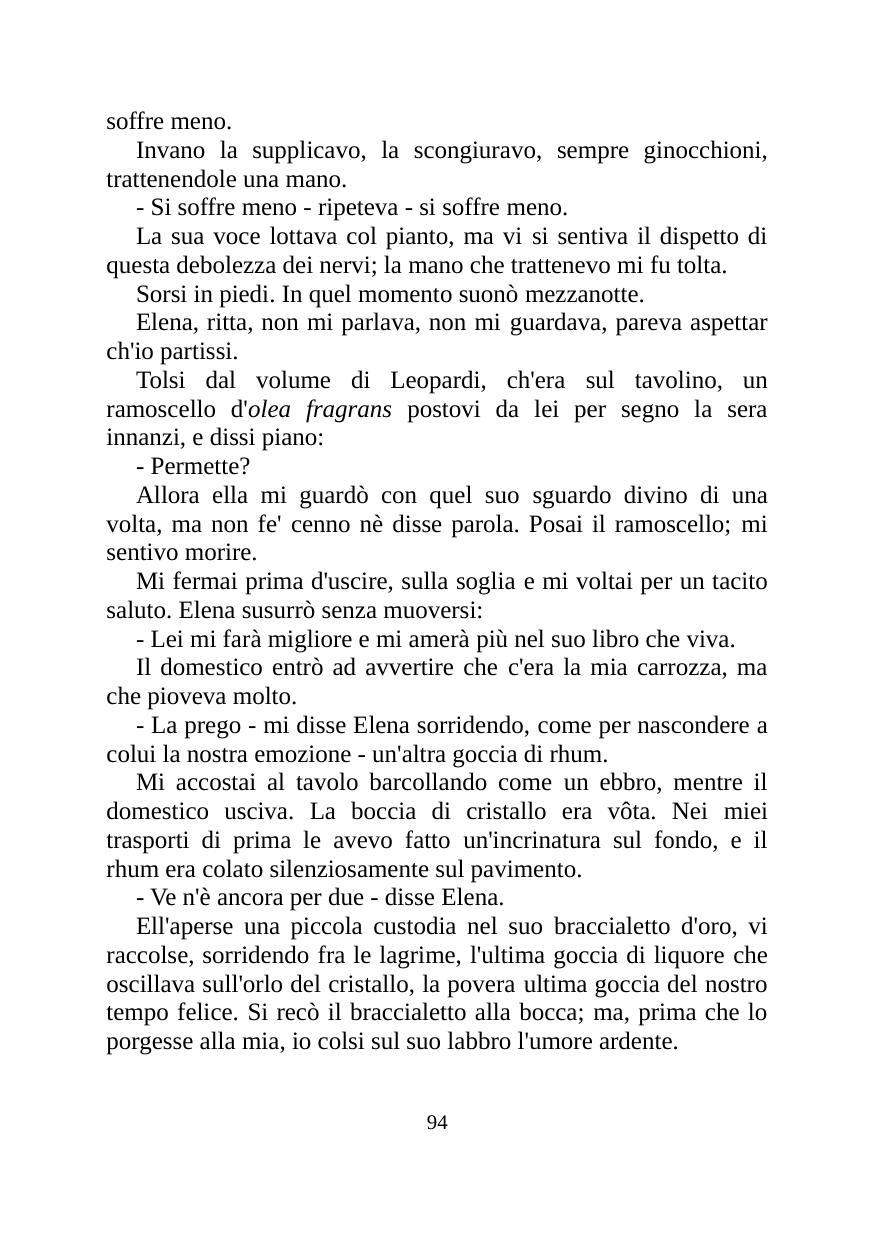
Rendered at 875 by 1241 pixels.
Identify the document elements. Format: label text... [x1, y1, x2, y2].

text Ell'aperse una piccola custodia nel suo braccialetto d'oro, vi raccolse, sorridendo fra le lagrime, l'ultima goccia di liquore che oscillava sull'orlo del cristallo, la povera ultima goccia del nostro tempo felice. Si recò il braccialetto alla bocca; ma, prima che lo porgesse alla mia, io colsi sul suo labbro l'umore ardente. [106, 911, 768, 1055]
text - Lei mi farà migliore e mi amerà più nel suo libro che viva. [106, 624, 768, 652]
text Mi accostai al tavolo barcollando come un ebbro, mentre il domestico usciva. La boccia di cristallo era vôta. Nei miei trasporti di prima le avevo fatto un'incrinatura sul fondo, e il rhum era colato silenziosamente sul pavimento. [106, 767, 768, 882]
text - Si soffre meno - ripeteva - si soffre meno. [106, 192, 768, 221]
text Il domestico entrò ad avvertire che c'era la mia carrozza, ma che pioveva molto. [106, 652, 768, 710]
text - La prego - mi disse Elena sorridendo, come per nascondere a colui la nostra emozione - un'altra goccia di rhum. [106, 710, 768, 767]
text Sorsi in piedi. In quel momento suonò mezzanotte. [106, 279, 768, 307]
text Tolsi dal volume di Leopardi, ch'era sul tavolino, un ramoscello d'olea fragrans postovi da lei per segno la sera innanzi, e dissi piano: [106, 365, 768, 451]
text Invano la supplicavo, la scongiuravo, sempre ginocchioni, trattenendole una mano. [106, 135, 768, 192]
text - Permette? [106, 451, 768, 480]
text La sua voce lottava col pianto, ma vi si sentiva il dispetto di questa debolezza dei nervi; la mano che trattenevo mi fu tolta. [106, 221, 768, 279]
text Mi fermai prima d'uscire, sulla soglia e mi voltai per un tacito saluto. Elena susurrò senza muoversi: [106, 566, 768, 624]
text - Ve n'è ancora per due - disse Elena. [106, 882, 768, 911]
text soffre meno. [106, 106, 768, 135]
text Elena, ritta, non mi parlava, non mi guardava, pareva aspettar ch'io partissi. [106, 307, 768, 365]
text Allora ella mi guardò con quel suo sguardo divino di una volta, ma non fe' cenno nè disse parola. Posai il ramoscello; mi sentivo morire. [106, 480, 768, 566]
